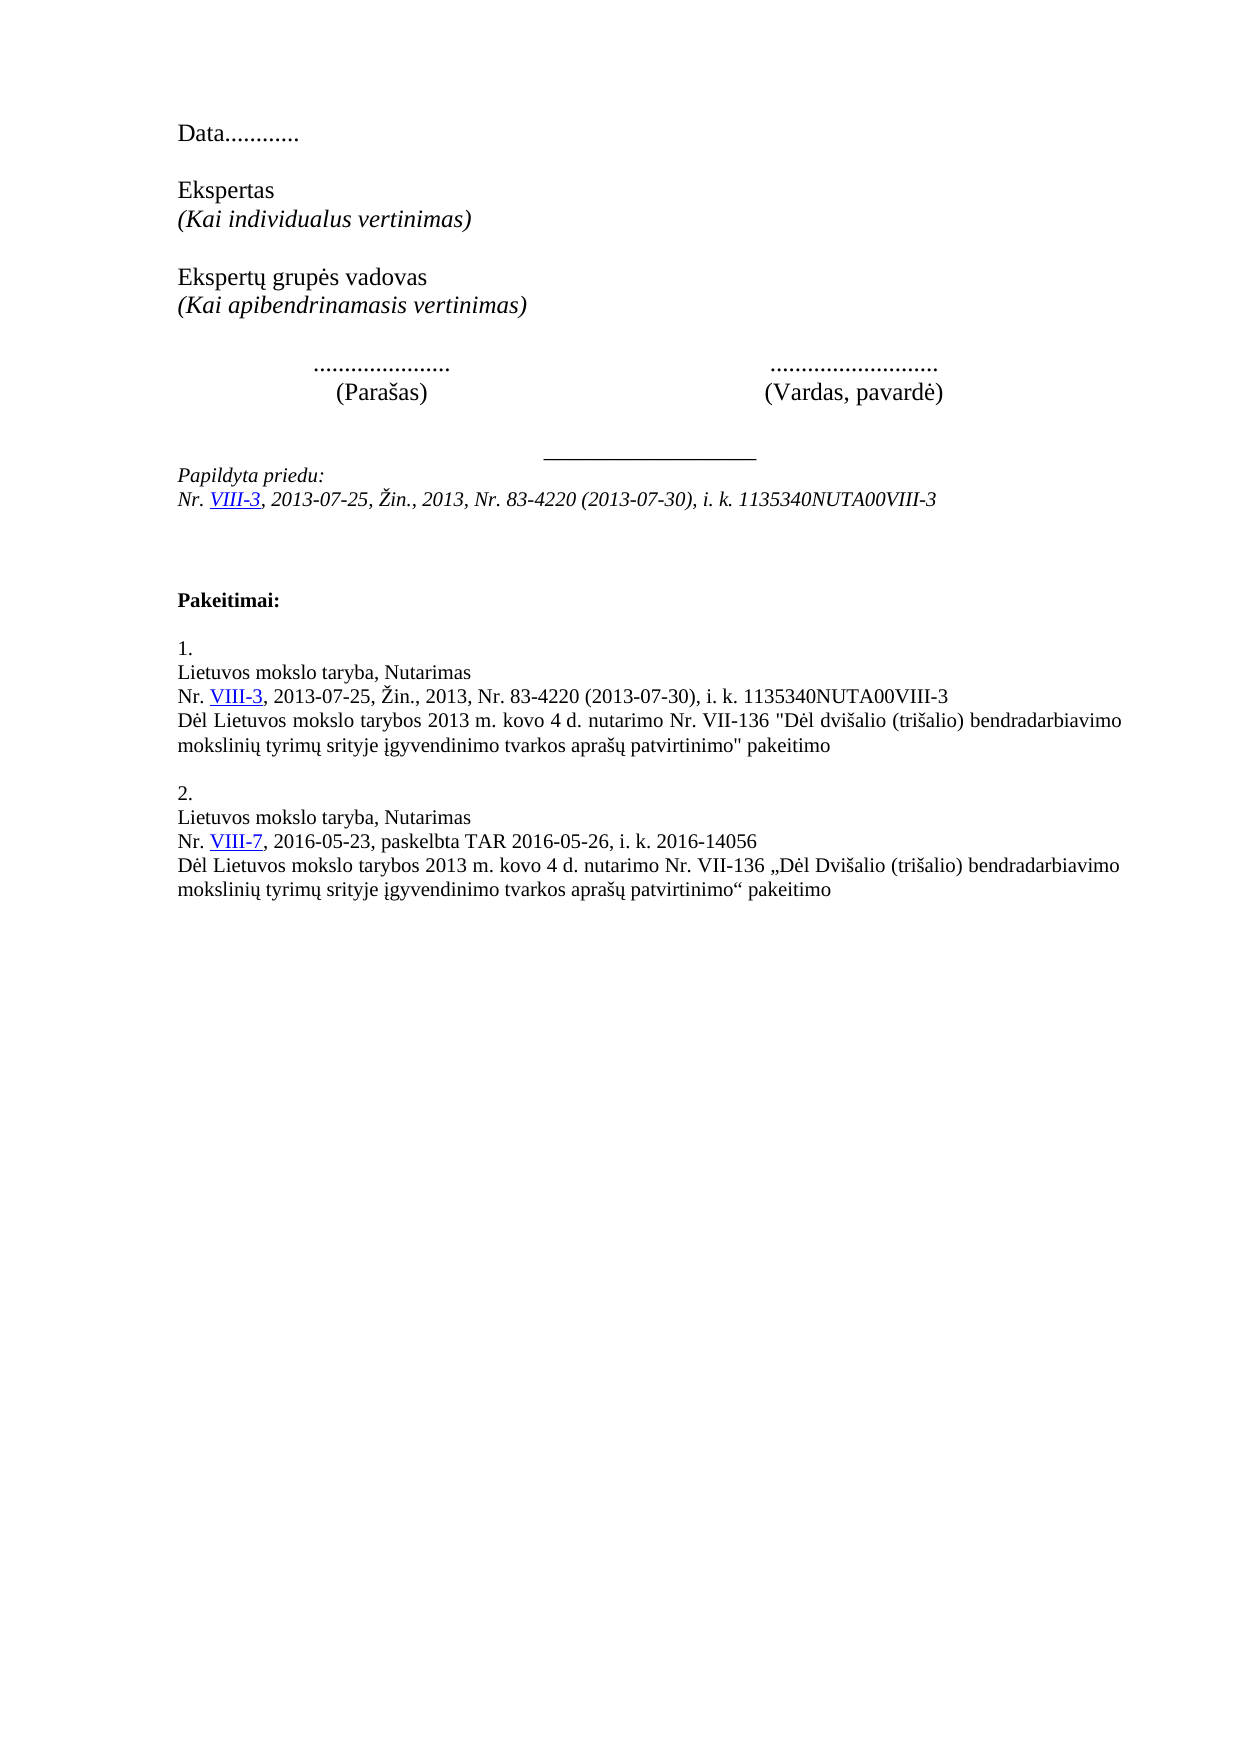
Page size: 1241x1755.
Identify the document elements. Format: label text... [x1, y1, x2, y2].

text Lietuvos mokslo taryba, Nutarimas [177, 660, 1122, 684]
table_header ........................... (Vardas, pavardė) [586, 348, 1122, 406]
text Nr. VIII-3, 2013-07-25, Žin., 2013, Nr. 83-4220 (2013-07-30), i. k. 1135340NUTA00VIII-3 [177, 487, 1122, 511]
text 2. [177, 781, 1122, 805]
text Ekspertas [177, 176, 1122, 204]
text Dėl Lietuvos mokslo tarybos 2013 m. kovo 4 d. nutarimo Nr. VII-136 „Dėl Dvišalio (trišalio) bendradarbiavimo mokslinių tyrimų srityje įgyvendinimo tvarkos aprašų patvirtinimo“ pakeitimo [177, 853, 1122, 901]
text Nr. VIII-3, 2013-07-25, Žin., 2013, Nr. 83-4220 (2013-07-30), i. k. 1135340NUTA00VIII-3 [177, 684, 1122, 708]
text (Kai individualus vertinimas) [177, 204, 1122, 233]
text Ekspertų grupės vadovas [177, 262, 1122, 291]
text 1. [177, 636, 1122, 660]
text Lietuvos mokslo taryba, Nutarimas [177, 805, 1122, 829]
text Nr. VIII-7, 2016-05-23, paskelbta TAR 2016-05-26, i. k. 2016-14056 [177, 829, 1122, 853]
text Dėl Lietuvos mokslo tarybos 2013 m. kovo 4 d. nutarimo Nr. VII-136 "Dėl dvišalio (trišalio) bendradarbiavimo mokslinių tyrimų srityje įgyvendinimo tvarkos aprašų patvirtinimo" pakeitimo [177, 708, 1122, 757]
text Papildyta priedu: [177, 463, 1122, 487]
table_header ...................... (Parašas) [177, 348, 586, 406]
text Pakeitimai: [177, 588, 1122, 612]
text Data............ [177, 118, 1122, 147]
text (Kai apibendrinamasis vertinimas) [177, 291, 1122, 319]
text _________________ [177, 434, 1122, 463]
